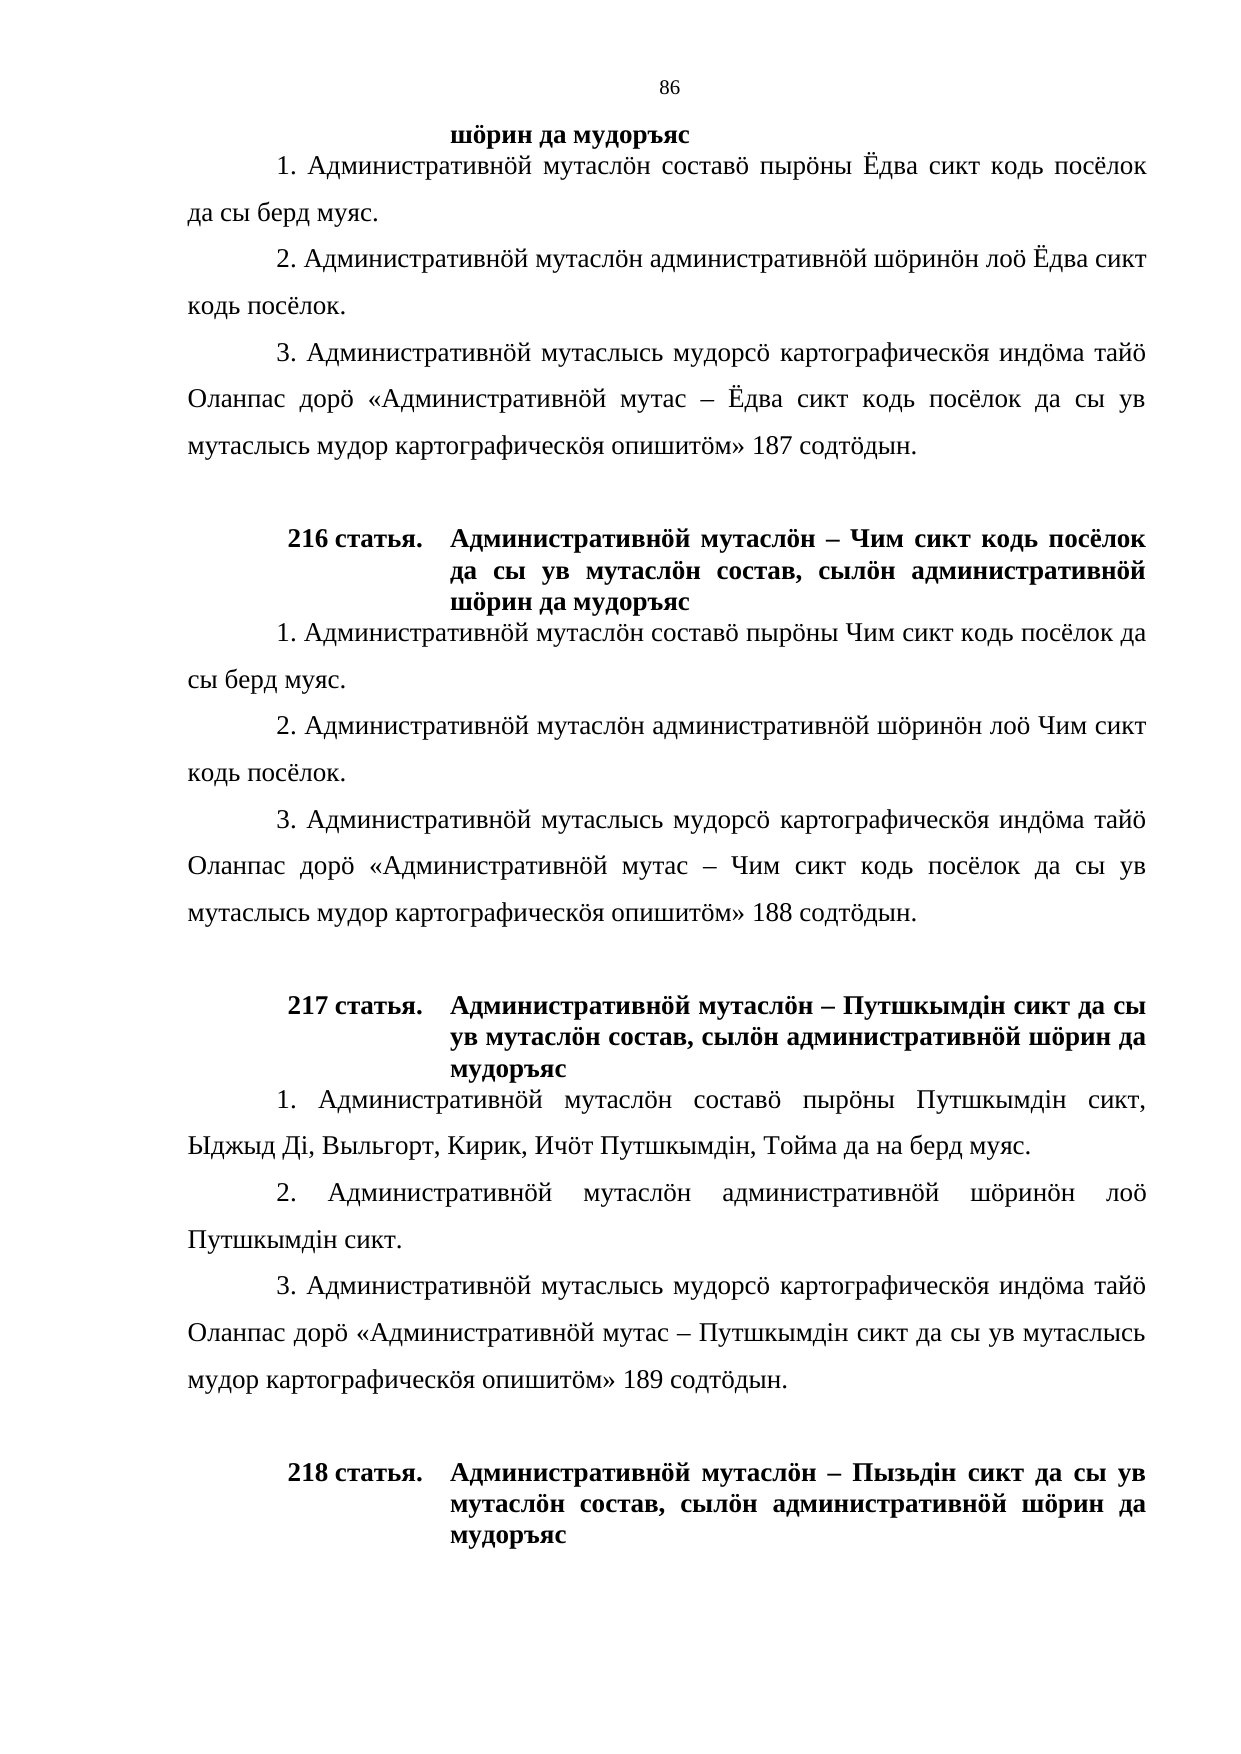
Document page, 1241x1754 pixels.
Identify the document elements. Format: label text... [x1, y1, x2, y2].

text 3. Административнöй мутаслысь мудорсö картографическöя индöма тайö Оланпас дорö «Административнöй мутас – Чим сикт кодь посёлок да сы ув мутаслысь мудор картографическöя опишитöм» 188 содтöдын. [187, 803, 1147, 927]
table_header 216 статья. [176, 523, 438, 616]
table_header 217 статья. [176, 989, 438, 1083]
text 3. Административнöй мутаслысь мудорсö картографическöя индöма тайö Оланпас дорö «Административнöй мутас – Путшкымдiн сикт да сы ув мутаслысь мудор картографическöя опишитöм» 189 содтöдын. [187, 1269, 1147, 1394]
text 1. Административнöй мутаслöн составö пырöны Путшкымдiн сикт, Ыджыд Дi, Выльгорт, Кирик, Ичöт Путшкымдiн, Тойма да на берд муяс. [187, 1083, 1147, 1161]
table_header Административнöй мутаслöн – Пызьдiн сикт да сы ув мутаслöн состав, сылöн административнöй шöрин да мудоръяс [439, 1456, 1163, 1549]
table_header Административнöй мутаслöн – Путшкымдiн сикт да сы ув мутаслöн состав, сылöн административнöй шöрин да мудоръяс [439, 989, 1163, 1083]
text 2. Административнöй мутаслöн административнöй шöринöн лоö Ёдва сикт кодь посёлок. [187, 243, 1147, 320]
text 3. Административнöй мутаслысь мудорсö картографическöя индöма тайö Оланпас дорö «Административнöй мутас – Ёдва сикт кодь посёлок да сы ув мутаслысь мудор картографическöя опишитöм» 187 содтöдын. [187, 336, 1147, 460]
table_header 218 статья. [176, 1456, 438, 1549]
text 1. Административнöй мутаслöн составö пырöны Ёдва сикт кодь посёлок да сы берд муяс. [187, 149, 1147, 227]
text 2. Административнöй мутаслöн административнöй шöринöн лоö Чим сикт кодь посёлок. [187, 709, 1147, 787]
table_header Административнöй мутаслöн – Чим сикт кодь посёлок да сы ув мутаслöн состав, сылöн административнöй шöрин да мудоръяс [439, 523, 1163, 616]
table_header [176, 118, 438, 149]
text 1. Административнöй мутаслöн составö пырöны Чим сикт кодь посёлок да сы берд муяс. [187, 616, 1147, 694]
text 2. Административнöй мутаслöн административнöй шöринöн лоö Путшкымдiн сикт. [187, 1176, 1147, 1254]
table_header шöрин да мудоръяс [439, 118, 1163, 149]
